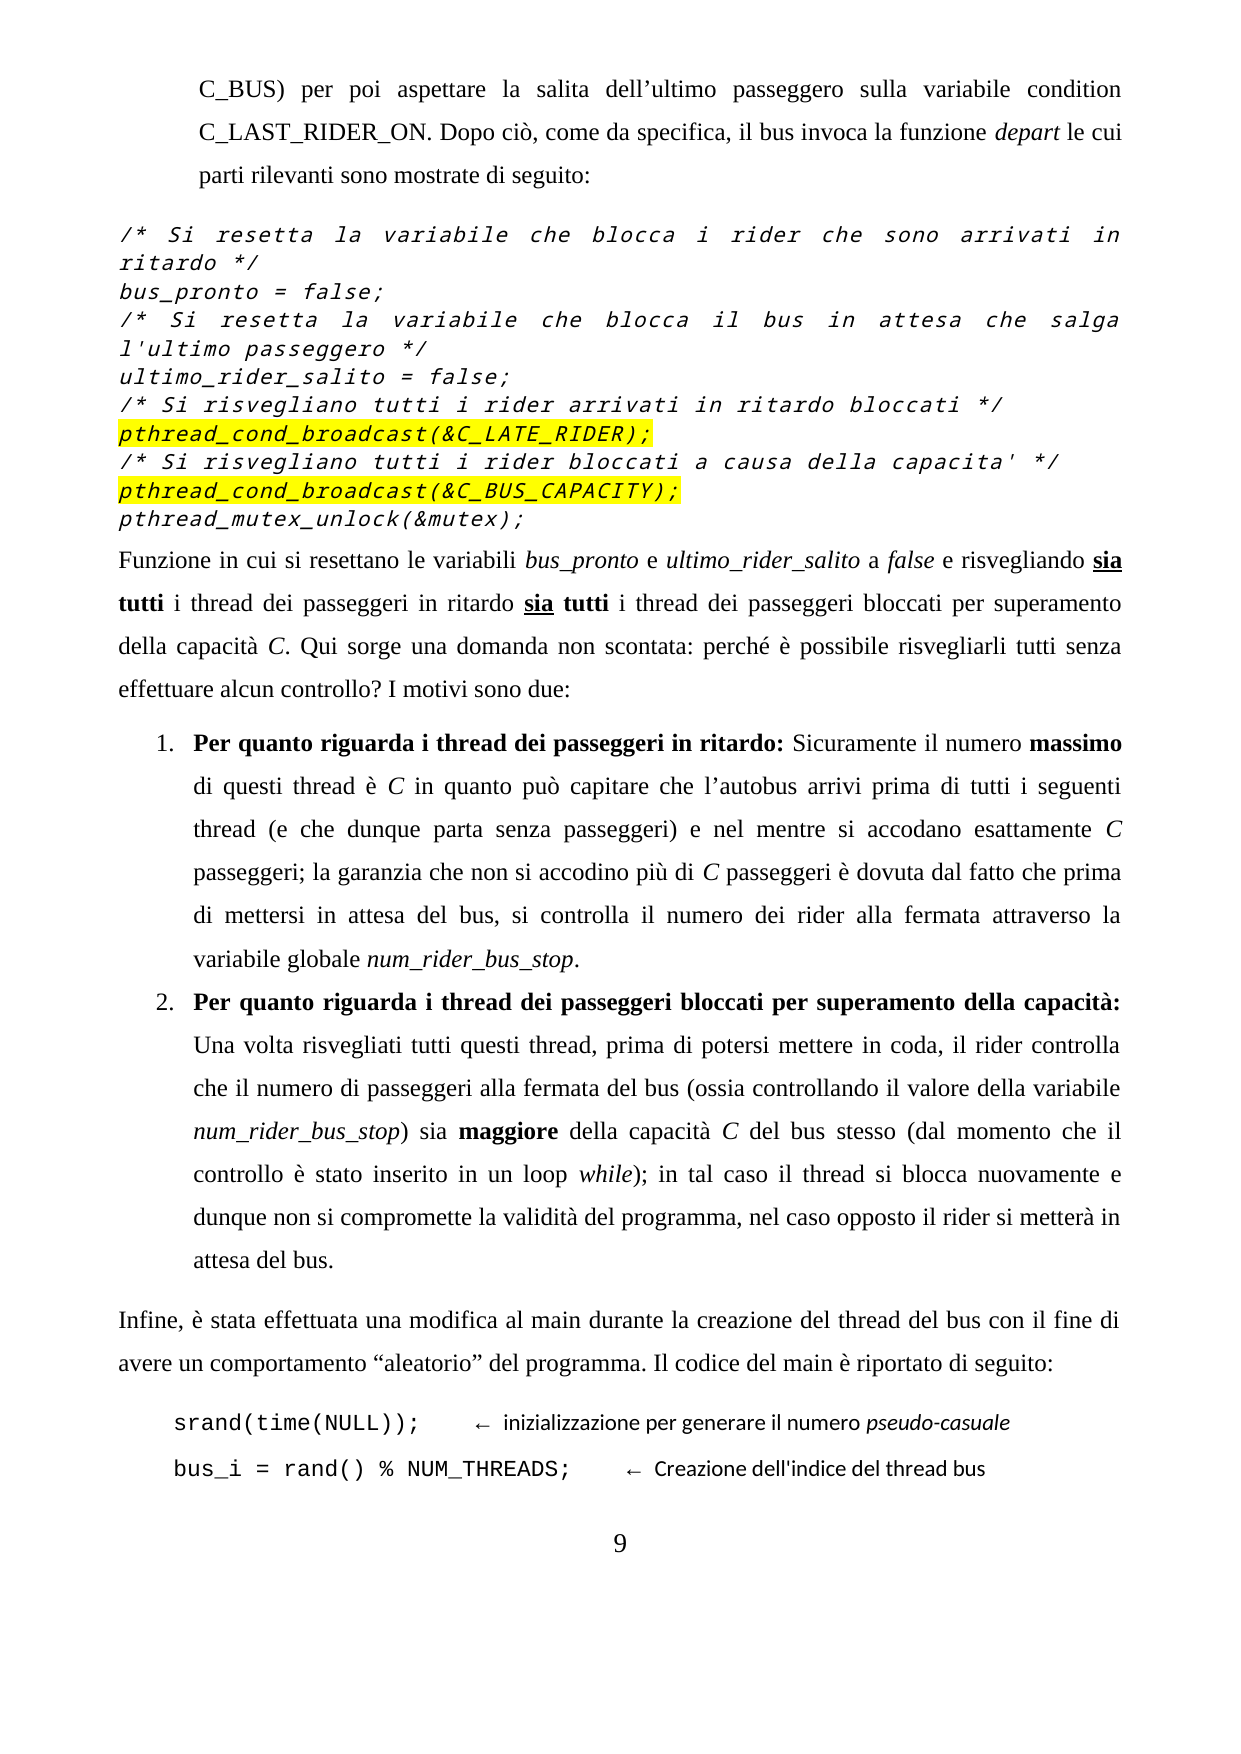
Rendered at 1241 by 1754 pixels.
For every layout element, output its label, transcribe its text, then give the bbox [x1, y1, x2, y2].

text ultimo_rider_salito = false; [118, 362, 1122, 391]
text bus_pronto = false; [118, 277, 1122, 305]
list Per quanto riguarda i thread dei passeggeri bloccati per superamento della capacità: Una volta risvegliati tutti questi thread, prima di potersi mettere in coda, il rider controlla che il numero di passeggeri alla fermata del bus (ossia controllando il valore della variabile num_rider_bus_stop) sia maggiore della capacità C del bus stesso (dal momento che il controllo è stato inserito in un loop while); in tal caso il thread si blocca nuovamente e dunque non si compromette la validità del programma, nel caso opposto il rider si metterà in attesa del bus. [156, 987, 1122, 1274]
text /* Si risvegliano tutti i rider bloccati a causa della capacita' */ [118, 447, 1122, 476]
text /* Si risvegliano tutti i rider arrivati in ritardo bloccati */ [118, 391, 1122, 419]
text srand(time(NULL)); ← inizializzazione per generare il numero pseudo-casuale [118, 1408, 1122, 1437]
text bus_i = rand() % NUM_THREADS; ← Creazione dell'indice del thread bus [118, 1454, 1122, 1483]
list Per quanto riguarda i thread dei passeggeri in ritardo: Sicuramente il numero massimo di questi thread è C in quanto può capitare che l’autobus arrivi prima di tutti i seguenti thread (e che dunque parta senza passeggeri) e nel mentre si accodano esattamente C passeggeri; la garanzia che non si accodino più di C passeggeri è dovuta dal fatto che prima di mettersi in attesa del bus, si controlla il numero dei rider alla fermata attraverso la variabile globale num_rider_bus_stop. [156, 728, 1122, 972]
text pthread_cond_broadcast(&C_BUS_CAPACITY); [118, 476, 1122, 504]
text Funzione in cui si resettano le variabili bus_pronto e ultimo_rider_salito a false e risvegliando sia tutti i thread dei passeggeri in ritardo sia tutti i thread dei passeggeri bloccati per superamento della capacità C. Qui sorge una domanda non scontata: perché è possibile risvegliarli tutti senza effettuare alcun controllo? I motivi sono due: [118, 545, 1122, 703]
text pthread_cond_broadcast(&C_LATE_RIDER); [118, 419, 1122, 447]
list C_BUS) per poi aspettare la salita dell’ultimo passeggero sulla variabile condition C_LAST_RIDER_ON. Dopo ciò, come da specifica, il bus invoca la funzione depart le cui parti rilevanti sono mostrate di seguito: [161, 74, 1122, 189]
text pthread_mutex_unlock(&mutex); [118, 504, 1122, 533]
text /* Si resetta la variabile che blocca il bus in attesa che salga l'ultimo passeggero */ [118, 305, 1122, 362]
text Infine, è stata effettuata una modifica al main durante la creazione del thread del bus con il fine di avere un comportamento “aleatorio” del programma. Il codice del main è riportato di seguito: [118, 1305, 1122, 1377]
text /* Si resetta la variabile che blocca i rider che sono arrivati in ritardo */ [118, 220, 1122, 277]
